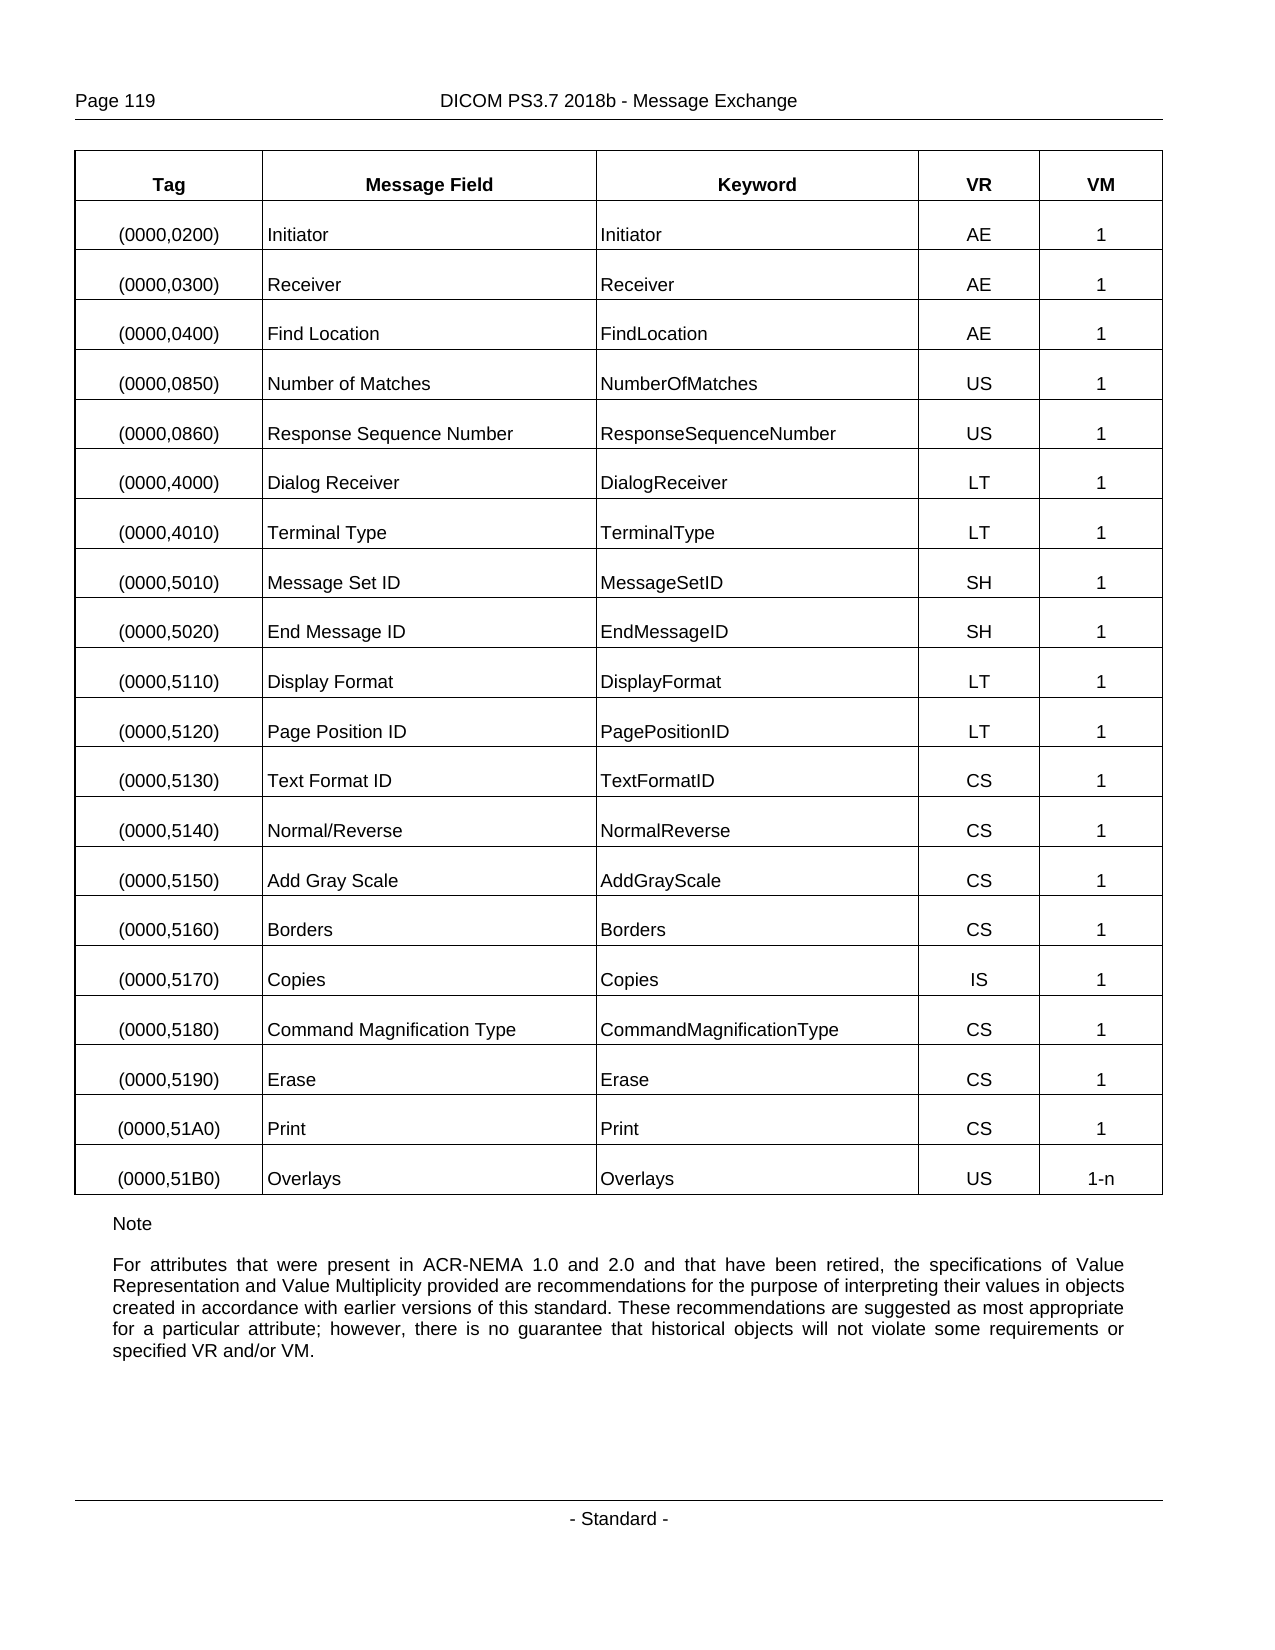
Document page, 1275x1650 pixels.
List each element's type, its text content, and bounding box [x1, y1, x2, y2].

table_cell Dialog Receiver [263, 449, 596, 498]
table_cell 1 [1040, 747, 1162, 796]
table_cell 1 [1040, 896, 1162, 945]
table_cell (0000,51B0) [76, 1145, 262, 1193]
table_cell Response Sequence Number [263, 400, 596, 448]
table_cell US [919, 400, 1039, 448]
table_cell AddGrayScale [597, 847, 918, 895]
table_header VM [1040, 151, 1162, 200]
table_cell CS [919, 1095, 1039, 1144]
table_cell EndMessageID [597, 598, 918, 647]
table_cell LT [919, 698, 1039, 746]
table_cell (0000,5190) [76, 1045, 262, 1094]
table_cell 1 [1040, 350, 1162, 398]
table_cell (0000,5170) [76, 946, 262, 995]
table_cell CS [919, 996, 1039, 1044]
table_cell 1 [1040, 598, 1162, 647]
table_cell (0000,4010) [76, 499, 262, 547]
table_cell DisplayFormat [597, 648, 918, 697]
table_cell 1-n [1040, 1145, 1162, 1193]
table_cell 1 [1040, 1095, 1162, 1144]
table_cell Display Format [263, 648, 596, 697]
table_cell 1 [1040, 300, 1162, 349]
table_cell Terminal Type [263, 499, 596, 547]
table_cell (0000,5160) [76, 896, 262, 945]
table_header VR [919, 151, 1039, 200]
table_cell (0000,5010) [76, 549, 262, 597]
table_cell 1 [1040, 797, 1162, 846]
table_cell CS [919, 797, 1039, 846]
table_cell Text Format ID [263, 747, 596, 796]
table_cell AE [919, 201, 1039, 249]
table_cell ResponseSequenceNumber [597, 400, 918, 448]
table_cell AE [919, 300, 1039, 349]
table_cell CS [919, 1045, 1039, 1094]
table_cell Initiator [263, 201, 596, 249]
table_cell LT [919, 449, 1039, 498]
table_cell MessageSetID [597, 549, 918, 597]
table_cell (0000,0860) [76, 400, 262, 448]
table_cell 1 [1040, 250, 1162, 299]
table_cell 1 [1040, 648, 1162, 697]
table_cell 1 [1040, 201, 1162, 249]
table_cell Borders [263, 896, 596, 945]
table_cell SH [919, 598, 1039, 647]
table_cell (0000,5020) [76, 598, 262, 647]
table_cell Receiver [263, 250, 596, 299]
table_cell (0000,5130) [76, 747, 262, 796]
table_cell Erase [263, 1045, 596, 1094]
table_cell Overlays [263, 1145, 596, 1193]
table_cell (0000,0850) [76, 350, 262, 398]
table_cell 1 [1040, 946, 1162, 995]
table_cell Print [597, 1095, 918, 1144]
table_cell Copies [263, 946, 596, 995]
table_cell Find Location [263, 300, 596, 349]
table_cell 1 [1040, 847, 1162, 895]
text Note [112, 1213, 1125, 1235]
table_cell LT [919, 499, 1039, 547]
table_cell SH [919, 549, 1039, 597]
table_cell CS [919, 896, 1039, 945]
table_cell (0000,0200) [76, 201, 262, 249]
table_cell 1 [1040, 698, 1162, 746]
table_cell 1 [1040, 549, 1162, 597]
table_cell (0000,0300) [76, 250, 262, 299]
table_cell PagePositionID [597, 698, 918, 746]
table_cell 1 [1040, 996, 1162, 1044]
table_cell (0000,5120) [76, 698, 262, 746]
table_cell US [919, 350, 1039, 398]
table_cell (0000,4000) [76, 449, 262, 498]
table_cell CommandMagnificationType [597, 996, 918, 1044]
table_cell Copies [597, 946, 918, 995]
table_cell CS [919, 747, 1039, 796]
table_cell 1 [1040, 1045, 1162, 1094]
table_cell Print [263, 1095, 596, 1144]
table_cell (0000,0400) [76, 300, 262, 349]
table_cell TextFormatID [597, 747, 918, 796]
table_cell 1 [1040, 400, 1162, 448]
table_cell Initiator [597, 201, 918, 249]
table_cell NumberOfMatches [597, 350, 918, 398]
table_cell Receiver [597, 250, 918, 299]
table_cell FindLocation [597, 300, 918, 349]
text For attributes that were present in ACR-NEMA 1.0 and 2.0 and that have been retired, the specifications of Value Representation and Value Multiplicity provided are recommendations for the purpose of interpreting their values in objects created in accordance with earlier versions of this standard. These recommendations are suggested as most appropriate for a particular attribute; however, there is no guarantee that historical objects will not violate some requirements or specified VR and/or VM. [112, 1253, 1125, 1361]
table_cell Message Set ID [263, 549, 596, 597]
table_cell (0000,5180) [76, 996, 262, 1044]
table_cell IS [919, 946, 1039, 995]
table_cell Page Position ID [263, 698, 596, 746]
table_cell Number of Matches [263, 350, 596, 398]
table_cell (0000,51A0) [76, 1095, 262, 1144]
table_cell (0000,5140) [76, 797, 262, 846]
table_cell NormalReverse [597, 797, 918, 846]
table_cell 1 [1040, 449, 1162, 498]
table_cell 1 [1040, 499, 1162, 547]
table_cell DialogReceiver [597, 449, 918, 498]
table_cell (0000,5150) [76, 847, 262, 895]
table_cell Overlays [597, 1145, 918, 1193]
table_cell Normal/Reverse [263, 797, 596, 846]
table_header Message Field [263, 151, 596, 200]
table_cell Borders [597, 896, 918, 945]
table_cell US [919, 1145, 1039, 1193]
table_cell End Message ID [263, 598, 596, 647]
table_cell TerminalType [597, 499, 918, 547]
table_cell Erase [597, 1045, 918, 1094]
table_header Tag [76, 151, 262, 200]
table_cell Add Gray Scale [263, 847, 596, 895]
table_cell AE [919, 250, 1039, 299]
table_cell LT [919, 648, 1039, 697]
table_cell Command Magnification Type [263, 996, 596, 1044]
table_cell CS [919, 847, 1039, 895]
table_header Keyword [597, 151, 918, 200]
table_cell (0000,5110) [76, 648, 262, 697]
